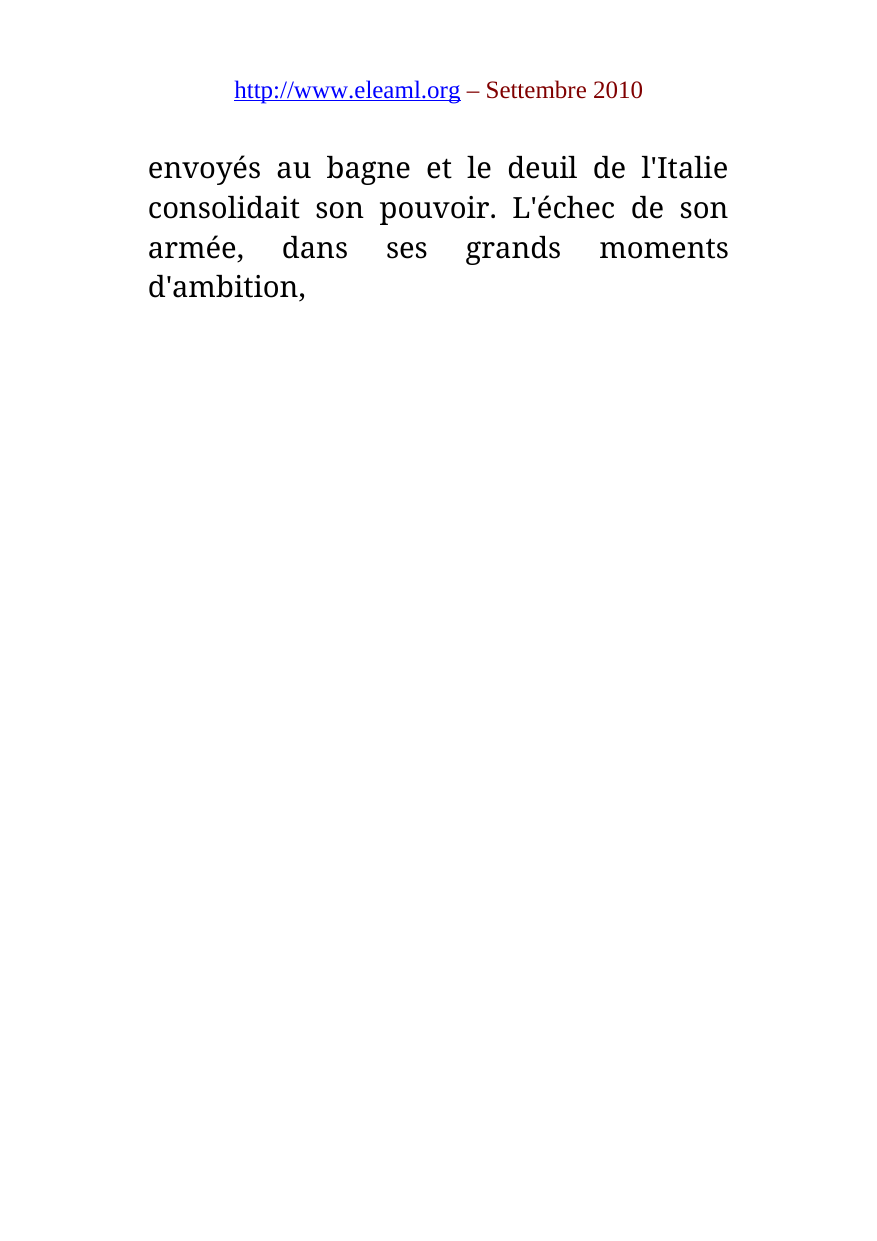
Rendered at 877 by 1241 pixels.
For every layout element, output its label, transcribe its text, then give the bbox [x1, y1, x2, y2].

text envoyés au bagne et le deuil de l'Italie consolidait son pouvoir. L'échec de son armée, dans ses grands moments d'ambition, [148, 148, 729, 306]
